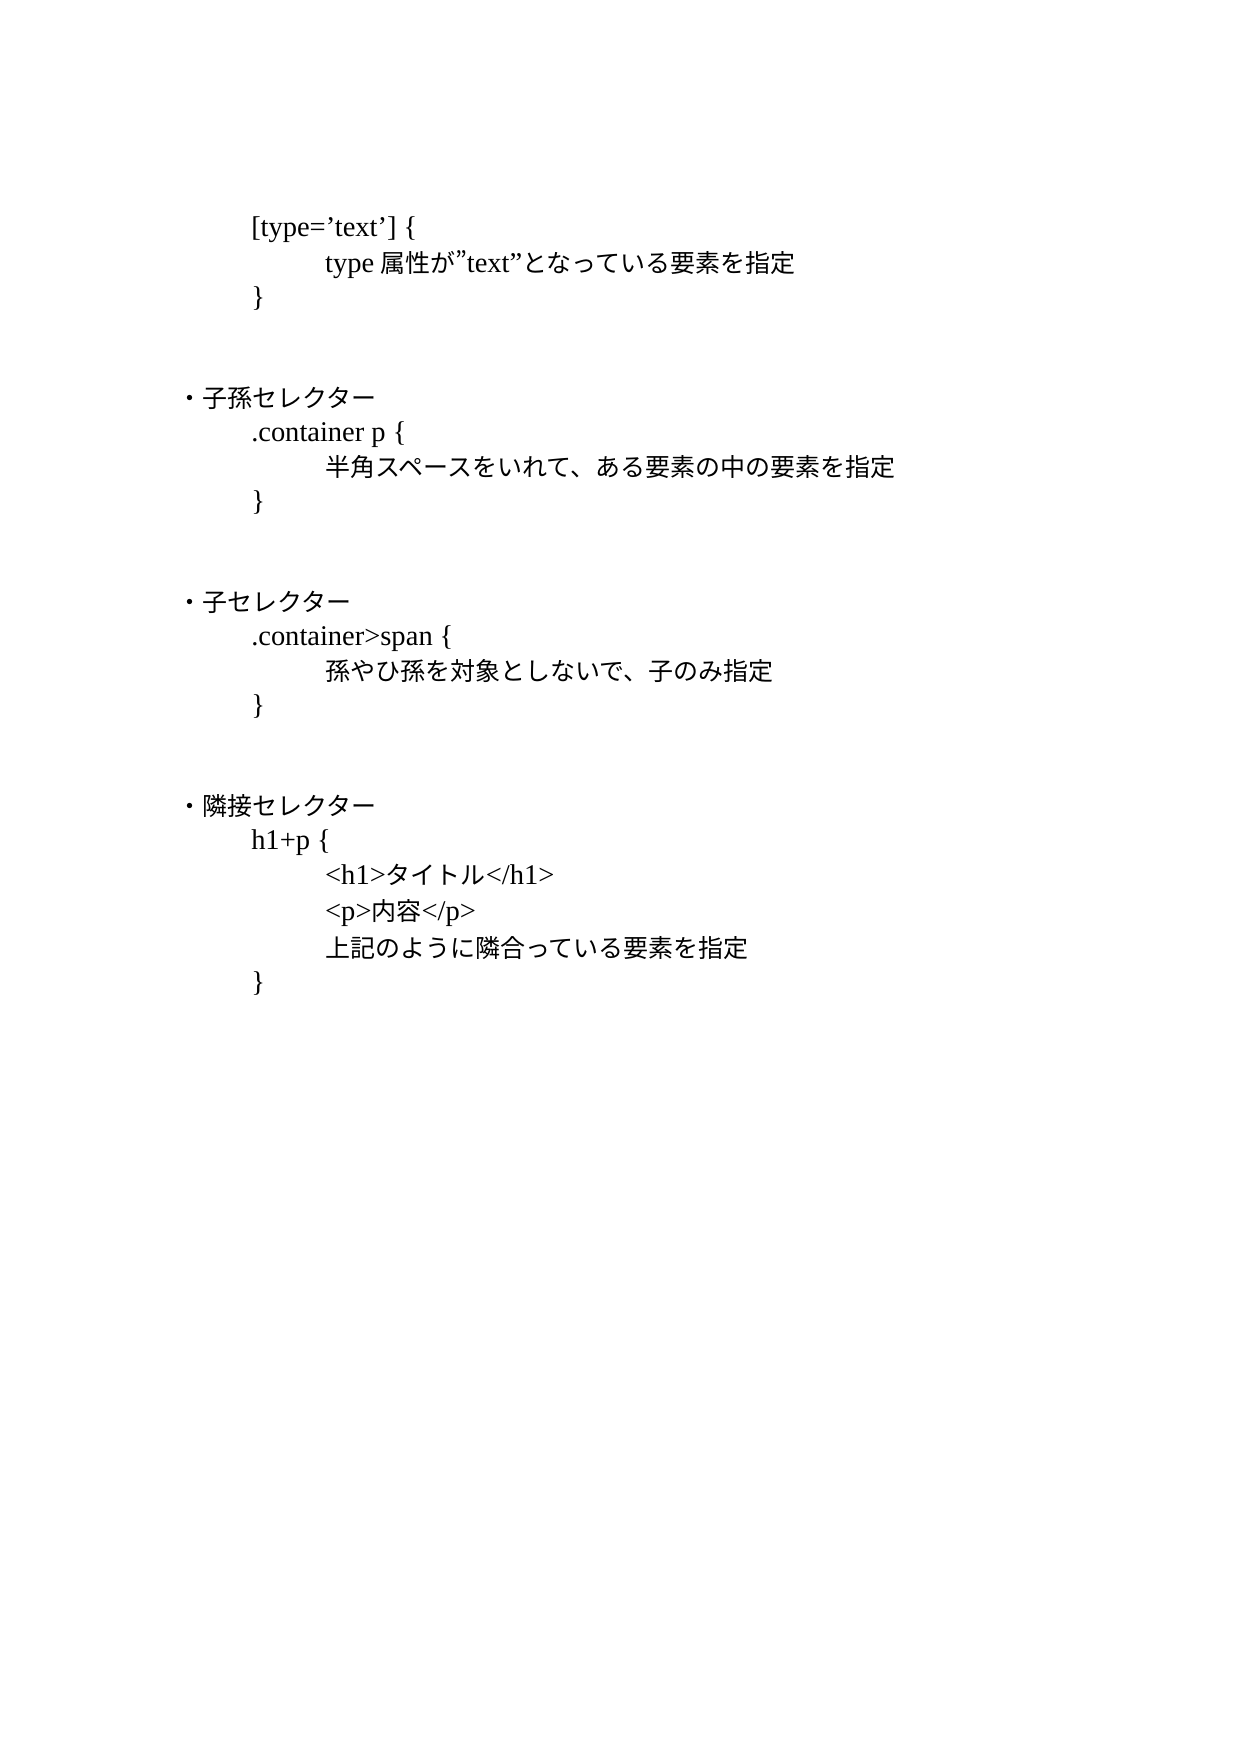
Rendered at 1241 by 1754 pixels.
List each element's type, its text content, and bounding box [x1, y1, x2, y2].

text 孫やひ孫を対象としないで、子のみ指定 [177, 651, 1063, 688]
text h1+p { [177, 823, 1063, 856]
text } [177, 964, 1063, 997]
text .container p { [177, 414, 1063, 447]
text ・子孫セレクター [177, 378, 1063, 414]
text } [177, 279, 1063, 312]
text <h1>タイトル</h1> [177, 856, 1063, 892]
text 上記のように隣合っている要素を指定 [177, 928, 1063, 964]
text [type=’text’] { [177, 210, 1063, 243]
text ・子セレクター [177, 582, 1063, 618]
text } [177, 688, 1063, 721]
text .container>span { [177, 618, 1063, 651]
text ・隣接セレクター [177, 786, 1063, 823]
text } [177, 483, 1063, 516]
text <p>内容</p> [177, 892, 1063, 928]
text type属性が”text”となっている要素を指定 [177, 243, 1063, 279]
text 半角スペースをいれて、ある要素の中の要素を指定 [177, 447, 1063, 483]
